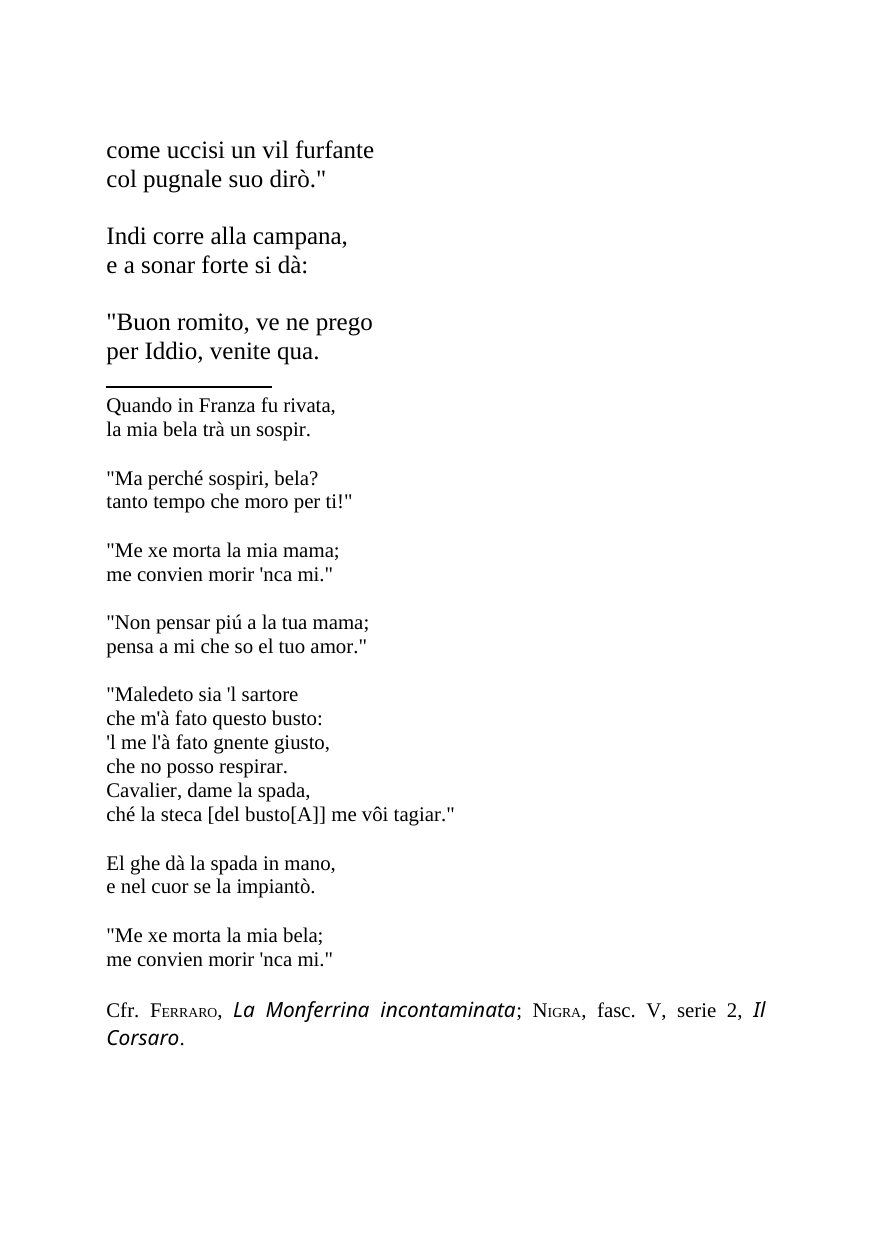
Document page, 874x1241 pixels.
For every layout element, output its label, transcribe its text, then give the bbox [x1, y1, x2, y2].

text El ghe dà la spada in mano, [106, 850, 768, 874]
text e a sonar forte si dà: [106, 250, 768, 279]
text col pugnale suo dirò." [106, 164, 768, 192]
text pensa a mi che so el tuo amor." [106, 634, 768, 658]
text "Me xe morta la mia bela; [106, 923, 768, 947]
text la mia bela trà un sospir. [106, 417, 768, 441]
text "Maledeto sia 'l sartore [106, 682, 768, 706]
text e nel cuor se la impiantò. [106, 874, 768, 898]
text me convien morir 'nca mi." [106, 562, 768, 586]
text come uccisi un vil furfante [106, 135, 768, 164]
text Cavalier, dame la spada, [106, 778, 768, 802]
text ché la steca [del busto[A]] me vôi tagiar." [106, 802, 768, 826]
text "Buon romito, ve ne prego [106, 307, 768, 336]
text Indi corre alla campana, [106, 221, 768, 250]
text me convien morir 'nca mi." [106, 947, 768, 971]
text Quando in Franza fu rivata, [106, 393, 768, 417]
text per Iddio, venite qua. [106, 336, 768, 365]
text "Me xe morta la mia mama; [106, 538, 768, 562]
text tanto tempo che moro per ti!" [106, 489, 768, 513]
text "Non pensar piú a la tua mama; [106, 610, 768, 634]
text Cfr. Ferraro, La Monferrina incontaminata; Nigra, fasc. V, serie 2, Il Corsaro. [106, 995, 768, 1052]
text 'l me l'à fato gnente giusto, [106, 730, 768, 754]
text che no posso respirar. [106, 754, 768, 778]
text "Ma perché sospiri, bela? [106, 465, 768, 489]
text che m'à fato questo busto: [106, 706, 768, 730]
